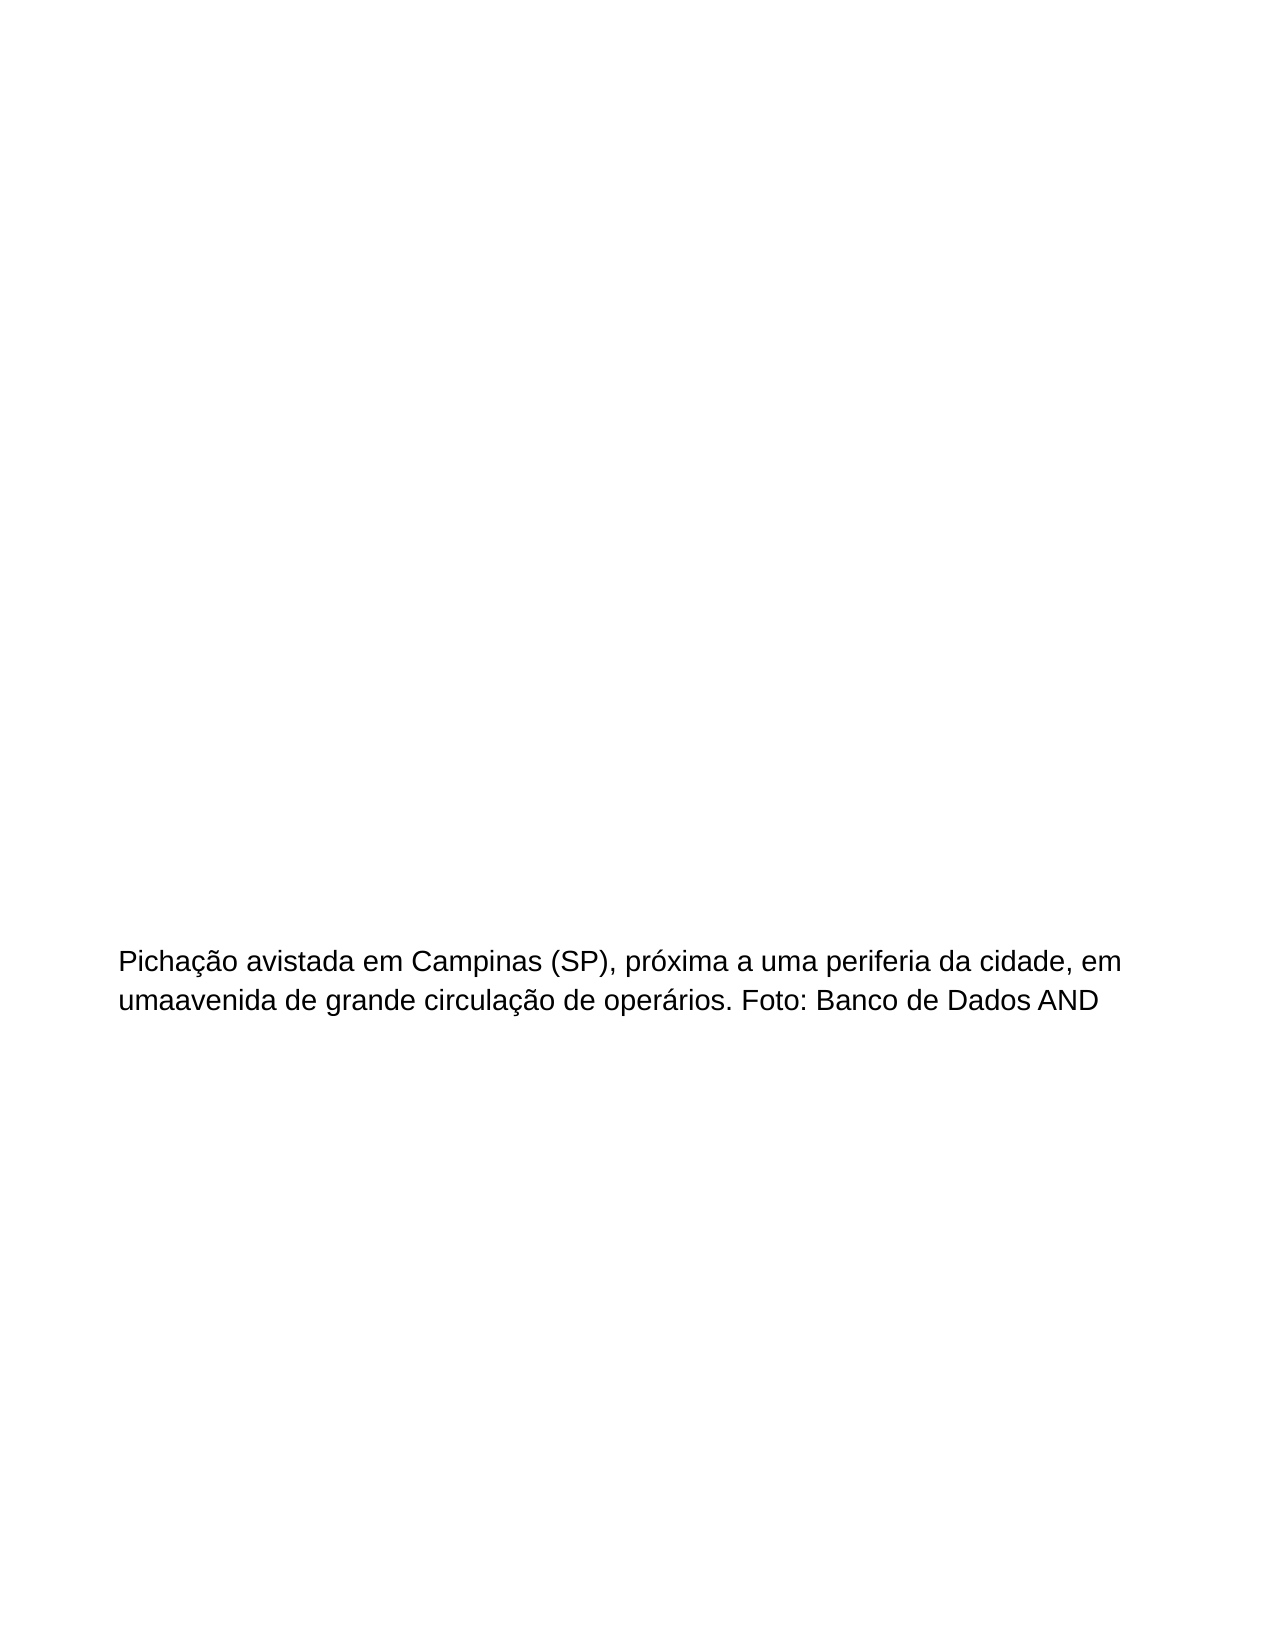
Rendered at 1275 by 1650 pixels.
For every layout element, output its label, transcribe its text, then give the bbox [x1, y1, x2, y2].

text Pichação avistada em Campinas (SP), próxima a uma periferia da cidade, em umaavenida de grande circulação de operários. Foto: Banco de Dados AND [118, 944, 1157, 1016]
